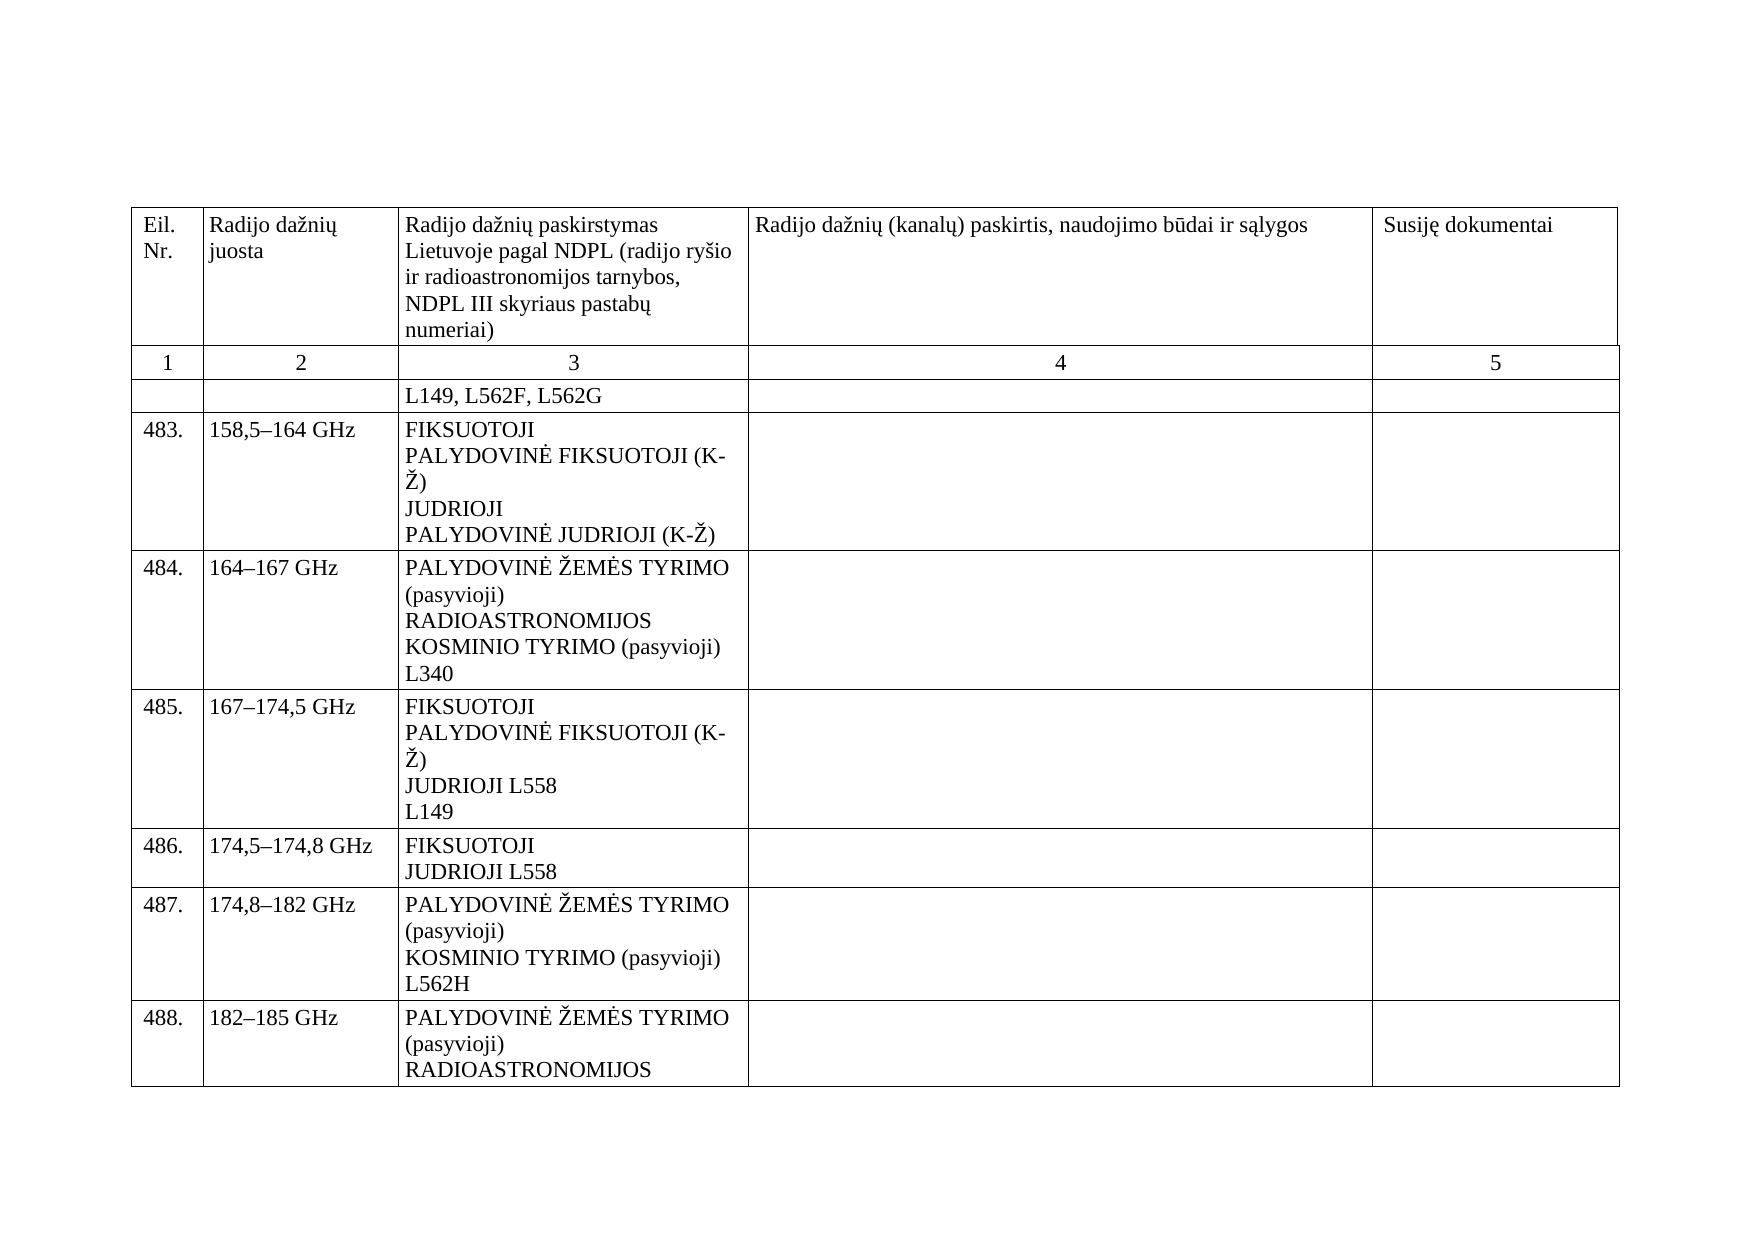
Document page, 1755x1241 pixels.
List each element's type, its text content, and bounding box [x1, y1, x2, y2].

table_cell [749, 413, 1372, 550]
table_cell FIKSUOTOJI PALYDOVINĖ FIKSUOTOJI (K-Ž) JUDRIOJI PALYDOVINĖ JUDRIOJI (K-Ž) [399, 413, 748, 550]
table_cell [749, 829, 1372, 887]
table_cell [749, 1001, 1372, 1086]
table_cell 487. [132, 888, 203, 999]
table_cell 174,5–174,8 GHz [204, 829, 398, 887]
table_header Radijo dažnių juosta [204, 208, 398, 345]
table_cell [204, 380, 398, 412]
table_cell PALYDOVINĖ ŽEMĖS TYRIMO (pasyvioji) RADIOASTRONOMIJOS KOSMINIO TYRIMO (pasyvioji) L340 [399, 551, 748, 689]
table_header Radijo dažnių (kanalų) paskirtis, naudojimo būdai ir sąlygos [749, 208, 1372, 345]
table_cell [1373, 690, 1619, 828]
table_cell [1373, 413, 1619, 550]
table_cell 167–174,5 GHz [204, 690, 398, 828]
table_cell [1373, 829, 1619, 887]
table_cell 4 [749, 346, 1372, 378]
table_cell [749, 380, 1372, 412]
table_cell FIKSUOTOJI JUDRIOJI L558 [399, 829, 748, 887]
table_cell 3 [399, 346, 748, 378]
table_cell [132, 380, 203, 412]
table_cell [749, 888, 1372, 999]
table_cell 174,8–182 GHz [204, 888, 398, 999]
table_cell [1373, 888, 1619, 999]
table_cell 5 [1373, 346, 1619, 378]
table_header Radijo dažnių paskirstymas Lietuvoje pagal NDPL (radijo ryšio ir radioastronomijos tarnybos, NDPL III skyriaus pastabų numeriai) [399, 208, 748, 345]
table_cell 483. [132, 413, 203, 550]
table_cell [1373, 380, 1619, 412]
table_cell 164–167 GHz [204, 551, 398, 689]
table_cell 484. [132, 551, 203, 689]
table_cell [1373, 1001, 1619, 1086]
table_cell 1 [132, 346, 203, 378]
table_cell [749, 551, 1372, 689]
table_cell [1373, 551, 1619, 689]
table_cell 485. [132, 690, 203, 828]
table_cell 488. [132, 1001, 203, 1086]
table_cell 158,5–164 GHz [204, 413, 398, 550]
table_cell PALYDOVINĖ ŽEMĖS TYRIMO (pasyvioji) RADIOASTRONOMIJOS [399, 1001, 748, 1086]
table_header Susiję dokumentai [1373, 208, 1617, 345]
table_cell 486. [132, 829, 203, 887]
table_cell 182–185 GHz [204, 1001, 398, 1086]
table_header Eil. Nr. [132, 208, 203, 345]
table_cell [749, 690, 1372, 828]
table_cell FIKSUOTOJI PALYDOVINĖ FIKSUOTOJI (K-Ž) JUDRIOJI L558 L149 [399, 690, 748, 828]
table_cell L149, L562F, L562G [399, 380, 748, 412]
table_cell PALYDOVINĖ ŽEMĖS TYRIMO (pasyvioji) KOSMINIO TYRIMO (pasyvioji) L562H [399, 888, 748, 999]
table_cell 2 [204, 346, 398, 378]
